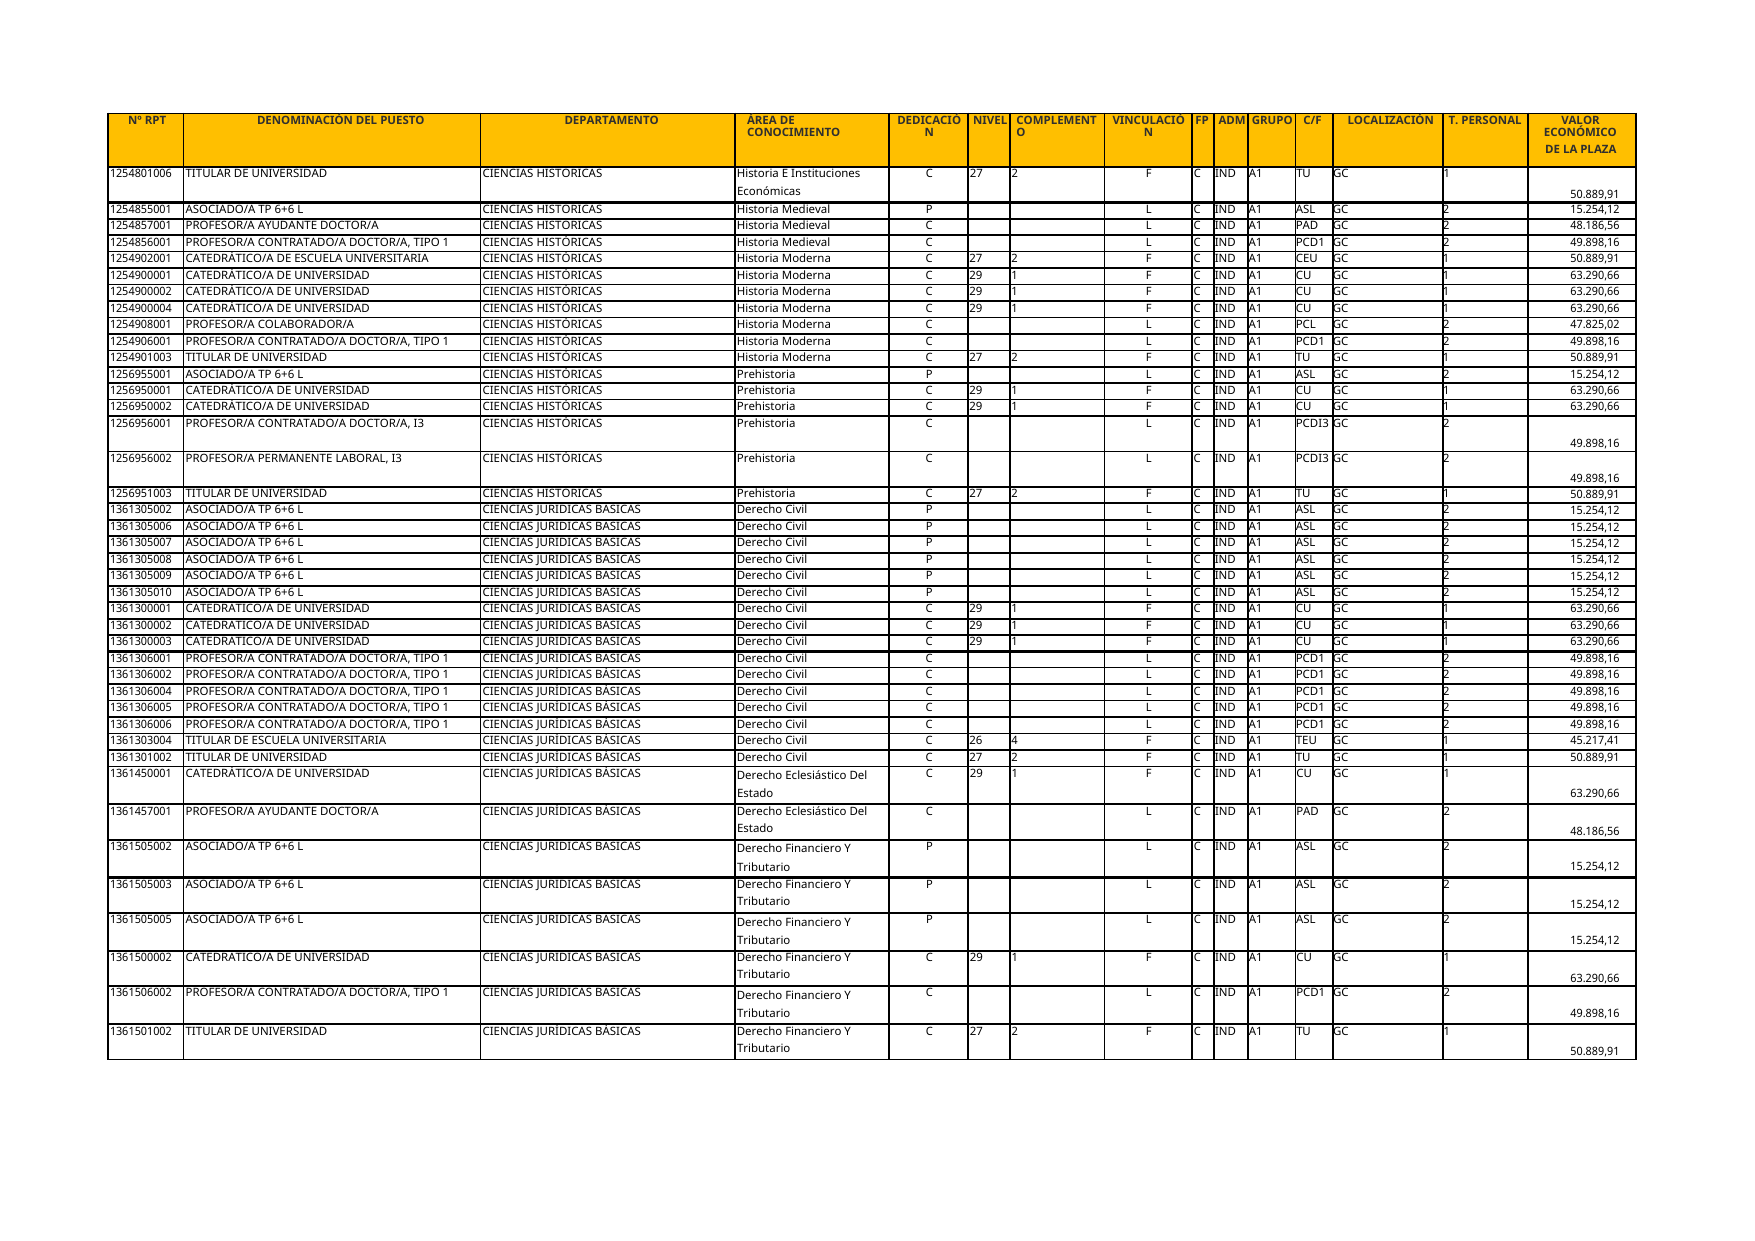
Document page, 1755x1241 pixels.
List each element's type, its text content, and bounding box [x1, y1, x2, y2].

table_cell C [1193, 537, 1213, 552]
table_cell C [890, 987, 967, 1023]
table_cell TITULAR DE ESCUELA UNIVERSITARIA [184, 734, 480, 749]
table_cell ASL [1296, 521, 1332, 535]
table_cell [969, 879, 1009, 912]
table_cell 2 [1444, 841, 1527, 876]
table_cell CU [1296, 269, 1332, 284]
table_cell 1254900004 [109, 302, 183, 317]
table_cell GC [1334, 668, 1442, 683]
table_cell L [1105, 701, 1191, 716]
table_cell A1 [1249, 236, 1295, 251]
table_cell 2 [1444, 668, 1527, 683]
table_cell IND [1215, 285, 1247, 300]
table_cell 1 [1444, 269, 1527, 284]
table_cell TU [1296, 751, 1332, 766]
table_header COMPLEMENTO [1011, 114, 1104, 166]
table_cell GC [1334, 168, 1442, 201]
table_cell CIENCIAS HISTÓRICAS [481, 384, 734, 398]
table_cell ASOCIADO/A TP 6+6 L [184, 914, 480, 950]
table_cell Derecho Civil [736, 734, 888, 749]
table_cell PROFESOR/A CONTRATADO/A DOCTOR/A, TIPO 1 [184, 685, 480, 700]
table_cell [969, 668, 1009, 683]
table_cell [1011, 653, 1104, 667]
table_cell 27 [969, 488, 1009, 502]
table_cell C [1193, 952, 1213, 985]
table_cell C [890, 269, 967, 284]
table_cell CATEDRÁTICO/A DE UNIVERSIDAD [184, 620, 480, 634]
table_cell A1 [1249, 734, 1295, 749]
table_cell Derecho Civil [736, 653, 888, 667]
table_cell 2 [1011, 488, 1104, 502]
table_cell PROFESOR/A CONTRATADO/A DOCTOR/A, TIPO 1 [184, 987, 480, 1023]
table_cell PROFESOR/A AYUDANTE DOCTOR/A [184, 805, 480, 839]
table_cell PCDI3 [1296, 452, 1332, 486]
table_cell 1361300003 [109, 636, 183, 650]
table_cell 26 [969, 734, 1009, 749]
table_cell GC [1334, 521, 1442, 535]
table_cell 63.290,66 [1529, 269, 1635, 284]
table_cell A1 [1249, 841, 1295, 876]
table_cell A1 [1249, 570, 1295, 584]
table_cell 2 [1444, 204, 1527, 218]
table_cell GC [1334, 603, 1442, 617]
table_cell Derecho Civil [736, 603, 888, 617]
table_cell C [1193, 252, 1213, 267]
table_cell [1011, 587, 1104, 601]
table_cell Derecho Financiero Y Tributario [736, 1025, 888, 1058]
table_cell Derecho Financiero Y Tributario [736, 879, 888, 912]
table_cell [1011, 236, 1104, 251]
table_cell PROFESOR/A CONTRATADO/A DOCTOR/A, TIPO 1 [184, 718, 480, 733]
table_cell CIENCIAS HISTÓRICAS [481, 168, 734, 201]
table_cell PROFESOR/A CONTRATADO/A DOCTOR/A, TIPO 1 [184, 653, 480, 667]
table_cell Derecho Civil [736, 554, 888, 568]
table_cell Derecho Civil [736, 685, 888, 700]
table_cell F [1105, 384, 1191, 398]
table_cell 49.898,16 [1529, 987, 1635, 1023]
table_cell 2 [1444, 587, 1527, 601]
table_cell C [1193, 587, 1213, 601]
table_cell 29 [969, 603, 1009, 617]
table_cell IND [1215, 668, 1247, 683]
table_cell C [1193, 668, 1213, 683]
table_cell 2 [1011, 168, 1104, 201]
table_cell GC [1334, 285, 1442, 300]
table_cell PROFESOR/A PERMANENTE LABORAL, I3 [184, 452, 480, 486]
table_cell PCD1 [1296, 236, 1332, 251]
table_cell A1 [1249, 751, 1295, 766]
table_cell [969, 220, 1009, 234]
table_cell ASL [1296, 914, 1332, 950]
table_cell [1011, 841, 1104, 876]
table_cell C [890, 417, 967, 451]
table_cell IND [1215, 302, 1247, 317]
table_cell 1 [1444, 751, 1527, 766]
table_cell 1256950002 [109, 400, 183, 415]
table_cell IND [1215, 620, 1247, 634]
table_cell 29 [969, 285, 1009, 300]
table_cell 15.254,12 [1529, 521, 1635, 535]
table_cell C [890, 805, 967, 839]
table_cell CIENCIAS HISTÓRICAS [481, 400, 734, 415]
table_cell 2 [1444, 653, 1527, 667]
table_cell GC [1334, 236, 1442, 251]
table_header C/F [1296, 114, 1332, 166]
table_cell 2 [1444, 220, 1527, 234]
table_cell 1 [1011, 269, 1104, 284]
table_cell IND [1215, 537, 1247, 552]
table_cell L [1105, 452, 1191, 486]
table_cell Prehistoria [736, 488, 888, 502]
table_cell A1 [1249, 220, 1295, 234]
table_cell 63.290,66 [1529, 767, 1635, 803]
table_cell 1 [1011, 400, 1104, 415]
table_cell 2 [1011, 751, 1104, 766]
table_cell CIENCIAS JURÍDICAS BÁSICAS [481, 914, 734, 950]
table_cell C [890, 302, 967, 317]
table_cell A1 [1249, 335, 1295, 349]
table_cell L [1105, 570, 1191, 584]
table_cell L [1105, 204, 1191, 218]
table_cell GC [1334, 751, 1442, 766]
table_cell 49.898,16 [1529, 701, 1635, 716]
table_cell 1361305009 [109, 570, 183, 584]
table_cell L [1105, 220, 1191, 234]
table_cell 15.254,12 [1529, 879, 1635, 912]
table_cell C [1193, 488, 1213, 502]
table_cell CIENCIAS JURÍDICAS BÁSICAS [481, 767, 734, 803]
table_cell C [890, 952, 967, 985]
table_cell 63.290,66 [1529, 285, 1635, 300]
table_cell 1 [1011, 302, 1104, 317]
table_cell GC [1334, 987, 1442, 1023]
table_cell IND [1215, 204, 1247, 218]
table_cell A1 [1249, 269, 1295, 284]
table_cell L [1105, 554, 1191, 568]
table_cell 1361300002 [109, 620, 183, 634]
table_cell IND [1215, 269, 1247, 284]
table_cell P [890, 537, 967, 552]
table_cell 49.898,16 [1529, 417, 1635, 451]
table_header NIVEL [969, 114, 1009, 166]
table_cell CIENCIAS JURÍDICAS BÁSICAS [481, 841, 734, 876]
table_cell [1011, 987, 1104, 1023]
table_cell ASOCIADO/A TP 6+6 L [184, 521, 480, 535]
table_cell 1 [1444, 384, 1527, 398]
table_cell 1 [1444, 603, 1527, 617]
table_cell ASOCIADO/A TP 6+6 L [184, 587, 480, 601]
table_cell IND [1215, 452, 1247, 486]
table_cell [969, 236, 1009, 251]
table_cell A1 [1249, 521, 1295, 535]
table_cell GC [1334, 879, 1442, 912]
table_cell GC [1334, 587, 1442, 601]
table_cell IND [1215, 335, 1247, 349]
table_cell C [1193, 1025, 1213, 1058]
table_cell IND [1215, 952, 1247, 985]
table_cell 1254856001 [109, 236, 183, 251]
table_cell CEU [1296, 252, 1332, 267]
table_cell 29 [969, 767, 1009, 803]
table_cell L [1105, 368, 1191, 382]
table_cell IND [1215, 220, 1247, 234]
table_cell 1 [1444, 400, 1527, 415]
table_cell L [1105, 879, 1191, 912]
table_cell ASOCIADO/A TP 6+6 L [184, 570, 480, 584]
table_cell IND [1215, 701, 1247, 716]
table_cell A1 [1249, 952, 1295, 985]
table_cell GC [1334, 841, 1442, 876]
table_cell C [1193, 220, 1213, 234]
table_cell F [1105, 767, 1191, 803]
table_cell 1 [1444, 252, 1527, 267]
table_cell 1254855001 [109, 204, 183, 218]
table_cell IND [1215, 1025, 1247, 1058]
table_cell GC [1334, 452, 1442, 486]
table_cell IND [1215, 351, 1247, 366]
table_cell 1256955001 [109, 368, 183, 382]
table_cell 1361505002 [109, 841, 183, 876]
table_cell 1361305008 [109, 554, 183, 568]
table_cell C [1193, 767, 1213, 803]
table_cell 1 [1444, 767, 1527, 803]
table_cell Historia Moderna [736, 302, 888, 317]
table_cell 50.889,91 [1529, 252, 1635, 267]
table_cell L [1105, 417, 1191, 451]
table_cell P [890, 587, 967, 601]
table_cell 1361457001 [109, 805, 183, 839]
table_cell CATEDRÁTICO/A DE UNIVERSIDAD [184, 384, 480, 398]
table_cell CATEDRÁTICO/A DE UNIVERSIDAD [184, 636, 480, 650]
table_cell CIENCIAS JURÍDICAS BÁSICAS [481, 587, 734, 601]
table_cell 15.254,12 [1529, 914, 1635, 950]
table_cell Derecho Civil [736, 718, 888, 733]
table_cell CU [1296, 636, 1332, 650]
table_cell A1 [1249, 805, 1295, 839]
table_cell CIENCIAS JURÍDICAS BÁSICAS [481, 805, 734, 839]
table_cell C [1193, 384, 1213, 398]
table_cell F [1105, 400, 1191, 415]
table_cell A1 [1249, 302, 1295, 317]
table_cell CIENCIAS JURÍDICAS BÁSICAS [481, 636, 734, 650]
table_cell 49.898,16 [1529, 653, 1635, 667]
table_cell A1 [1249, 1025, 1295, 1058]
table_cell C [890, 653, 967, 667]
table_cell 2 [1011, 252, 1104, 267]
table_cell [1011, 318, 1104, 333]
table_cell 2 [1444, 685, 1527, 700]
table_cell [969, 914, 1009, 950]
table_cell CIENCIAS HISTÓRICAS [481, 488, 734, 502]
table_cell A1 [1249, 504, 1295, 519]
table_cell CIENCIAS JURÍDICAS BÁSICAS [481, 952, 734, 985]
table_cell Prehistoria [736, 417, 888, 451]
table_cell Prehistoria [736, 384, 888, 398]
table_cell GC [1334, 335, 1442, 349]
table_cell Derecho Civil [736, 537, 888, 552]
table_cell GC [1334, 417, 1442, 451]
table_cell L [1105, 521, 1191, 535]
table_cell C [890, 620, 967, 634]
table_cell F [1105, 302, 1191, 317]
table_cell P [890, 879, 967, 912]
table_cell IND [1215, 368, 1247, 382]
table_cell CATEDRÁTICO/A DE UNIVERSIDAD [184, 400, 480, 415]
table_cell CU [1296, 767, 1332, 803]
table_cell 49.898,16 [1529, 452, 1635, 486]
table_cell GC [1334, 384, 1442, 398]
table_cell P [890, 204, 967, 218]
table_cell [1011, 570, 1104, 584]
table_cell PCD1 [1296, 685, 1332, 700]
table_cell 2 [1444, 521, 1527, 535]
table_cell 15.254,12 [1529, 570, 1635, 584]
table_cell 2 [1444, 417, 1527, 451]
table_cell Derecho Financiero Y Tributario [736, 987, 888, 1023]
table_cell 1361306005 [109, 701, 183, 716]
table_cell CIENCIAS JURÍDICAS BÁSICAS [481, 685, 734, 700]
table_cell A1 [1249, 351, 1295, 366]
table_cell 1361450001 [109, 767, 183, 803]
table_cell IND [1215, 653, 1247, 667]
table_cell CATEDRÁTICO/A DE UNIVERSIDAD [184, 952, 480, 985]
table_cell 27 [969, 252, 1009, 267]
table_cell 1254801006 [109, 168, 183, 201]
table_cell C [1193, 620, 1213, 634]
table_cell 2 [1444, 914, 1527, 950]
table_cell IND [1215, 400, 1247, 415]
table_cell 1256956001 [109, 417, 183, 451]
table_cell A1 [1249, 767, 1295, 803]
table_cell A1 [1249, 537, 1295, 552]
table_cell CIENCIAS JURÍDICAS BÁSICAS [481, 987, 734, 1023]
table_cell ASOCIADO/A TP 6+6 L [184, 537, 480, 552]
table_cell IND [1215, 603, 1247, 617]
table_cell Derecho Civil [736, 504, 888, 519]
table_cell C [890, 400, 967, 415]
table_cell [969, 841, 1009, 876]
table_cell C [890, 685, 967, 700]
table_cell CU [1296, 285, 1332, 300]
table_cell F [1105, 620, 1191, 634]
table_cell [1011, 668, 1104, 683]
table_cell TITULAR DE UNIVERSIDAD [184, 751, 480, 766]
table_cell CATEDRÁTICO/A DE UNIVERSIDAD [184, 603, 480, 617]
table_cell F [1105, 1025, 1191, 1058]
table_cell C [1193, 636, 1213, 650]
table_cell C [1193, 351, 1213, 366]
table_cell TU [1296, 1025, 1332, 1058]
table_cell GC [1334, 734, 1442, 749]
table_cell GC [1334, 620, 1442, 634]
table_cell [1011, 685, 1104, 700]
table_cell Derecho Civil [736, 636, 888, 650]
table_cell 1254857001 [109, 220, 183, 234]
table_cell C [1193, 685, 1213, 700]
table_cell 2 [1444, 504, 1527, 519]
table_cell IND [1215, 168, 1247, 201]
table_cell 1361301002 [109, 751, 183, 766]
table_cell 1254900002 [109, 285, 183, 300]
table_cell TITULAR DE UNIVERSIDAD [184, 1025, 480, 1058]
table_cell TITULAR DE UNIVERSIDAD [184, 168, 480, 201]
table_cell 2 [1444, 368, 1527, 382]
table_cell A1 [1249, 384, 1295, 398]
table_cell [969, 653, 1009, 667]
table_cell F [1105, 252, 1191, 267]
table_cell CIENCIAS JURÍDICAS BÁSICAS [481, 521, 734, 535]
table_cell 1256956002 [109, 452, 183, 486]
table_cell 2 [1011, 351, 1104, 366]
table_cell C [890, 168, 967, 201]
table_cell 1361300001 [109, 603, 183, 617]
table_cell 49.898,16 [1529, 335, 1635, 349]
table_cell F [1105, 603, 1191, 617]
table_cell [969, 805, 1009, 839]
table_cell A1 [1249, 636, 1295, 650]
table_cell [1011, 220, 1104, 234]
table_cell CU [1296, 620, 1332, 634]
table_cell F [1105, 285, 1191, 300]
table_cell 63.290,66 [1529, 384, 1635, 398]
table_cell 15.254,12 [1529, 537, 1635, 552]
table_cell C [890, 452, 967, 486]
table_cell Prehistoria [736, 368, 888, 382]
table_cell F [1105, 488, 1191, 502]
table_cell GC [1334, 252, 1442, 267]
table_cell CIENCIAS JURÍDICAS BÁSICAS [481, 554, 734, 568]
table_cell IND [1215, 685, 1247, 700]
table_cell 63.290,66 [1529, 302, 1635, 317]
table_cell CATEDRÁTICO/A DE UNIVERSIDAD [184, 767, 480, 803]
table_cell 1254906001 [109, 335, 183, 349]
table_cell Derecho Civil [736, 620, 888, 634]
table_cell C [1193, 805, 1213, 839]
table_cell CU [1296, 603, 1332, 617]
table_cell CIENCIAS JURÍDICAS BÁSICAS [481, 620, 734, 634]
table_cell 15.254,12 [1529, 554, 1635, 568]
table_cell CIENCIAS JURÍDICAS BÁSICAS [481, 570, 734, 584]
table_cell [969, 537, 1009, 552]
table_cell CIENCIAS JURÍDICAS BÁSICAS [481, 701, 734, 716]
table_cell ASL [1296, 879, 1332, 912]
table_cell GC [1334, 400, 1442, 415]
table_cell C [1193, 452, 1213, 486]
table_cell Prehistoria [736, 400, 888, 415]
table_cell [969, 587, 1009, 601]
table_cell C [890, 701, 967, 716]
table_cell 1254902001 [109, 252, 183, 267]
table_cell 2 [1011, 1025, 1104, 1058]
table_cell C [1193, 236, 1213, 251]
table_cell A1 [1249, 914, 1295, 950]
table_cell C [1193, 204, 1213, 218]
table_cell [969, 318, 1009, 333]
table_cell 2 [1444, 718, 1527, 733]
table_cell Derecho Eclesiástico Del Estado [736, 805, 888, 839]
table_cell 1 [1444, 302, 1527, 317]
table_cell PROFESOR/A AYUDANTE DOCTOR/A [184, 220, 480, 234]
table_cell 27 [969, 751, 1009, 766]
table_cell GC [1334, 269, 1442, 284]
table_cell F [1105, 269, 1191, 284]
table_cell C [890, 318, 967, 333]
table_cell 48.186,56 [1529, 805, 1635, 839]
table_cell IND [1215, 236, 1247, 251]
table_cell 29 [969, 636, 1009, 650]
table_cell 2 [1444, 805, 1527, 839]
table_cell A1 [1249, 285, 1295, 300]
table_cell CIENCIAS JURÍDICAS BÁSICAS [481, 751, 734, 766]
table_cell TU [1296, 488, 1332, 502]
table_cell P [890, 554, 967, 568]
table_cell F [1105, 751, 1191, 766]
table_cell 1 [1444, 351, 1527, 366]
table_cell ASL [1296, 841, 1332, 876]
table_cell 50.889,91 [1529, 488, 1635, 502]
table_cell CIENCIAS JURÍDICAS BÁSICAS [481, 718, 734, 733]
table_cell 27 [969, 168, 1009, 201]
table_cell 2 [1444, 318, 1527, 333]
table_cell C [1193, 368, 1213, 382]
table_cell C [1193, 400, 1213, 415]
table_header VINCULACIÓN [1105, 114, 1191, 166]
table_cell CIENCIAS HISTÓRICAS [481, 204, 734, 218]
table_cell 1 [1011, 620, 1104, 634]
table_cell PROFESOR/A COLABORADOR/A [184, 318, 480, 333]
table_cell GC [1334, 504, 1442, 519]
table_cell 29 [969, 400, 1009, 415]
table_cell C [1193, 521, 1213, 535]
table_cell P [890, 570, 967, 584]
table_cell 1361501002 [109, 1025, 183, 1058]
table_cell 2 [1444, 554, 1527, 568]
table_cell CATEDRÁTICO/A DE UNIVERSIDAD [184, 269, 480, 284]
table_cell [1011, 368, 1104, 382]
table_cell [1011, 701, 1104, 716]
table_cell 1361506002 [109, 987, 183, 1023]
table_cell IND [1215, 805, 1247, 839]
table_cell CU [1296, 952, 1332, 985]
table_header Nº RPT [109, 114, 183, 166]
table_cell IND [1215, 488, 1247, 502]
table_cell GC [1334, 570, 1442, 584]
table_cell Historia Medieval [736, 204, 888, 218]
table_cell C [1193, 987, 1213, 1023]
table_cell PROFESOR/A CONTRATADO/A DOCTOR/A, TIPO 1 [184, 335, 480, 349]
table_cell 50.889,91 [1529, 168, 1635, 201]
table_cell CIENCIAS HISTÓRICAS [481, 252, 734, 267]
table_cell Derecho Financiero Y Tributario [736, 952, 888, 985]
table_cell CIENCIAS JURÍDICAS BÁSICAS [481, 1025, 734, 1058]
table_cell C [1193, 718, 1213, 733]
table_cell 27 [969, 351, 1009, 366]
table_cell [1011, 204, 1104, 218]
table_cell Derecho Financiero Y Tributario [736, 841, 888, 876]
table_cell C [890, 236, 967, 251]
table_cell 1361505005 [109, 914, 183, 950]
table_cell 2 [1444, 452, 1527, 486]
table_cell PCD1 [1296, 987, 1332, 1023]
table_cell A1 [1249, 987, 1295, 1023]
table_cell ASL [1296, 204, 1332, 218]
table_cell IND [1215, 841, 1247, 876]
table_cell 29 [969, 384, 1009, 398]
table_cell IND [1215, 587, 1247, 601]
table_cell 1361306004 [109, 685, 183, 700]
table_cell C [890, 734, 967, 749]
table_cell 2 [1444, 537, 1527, 552]
table_cell A1 [1249, 718, 1295, 733]
table_cell L [1105, 537, 1191, 552]
table_cell P [890, 521, 967, 535]
table_cell C [1193, 914, 1213, 950]
table_cell TITULAR DE UNIVERSIDAD [184, 488, 480, 502]
table_cell CIENCIAS HISTÓRICAS [481, 220, 734, 234]
table_cell C [1193, 701, 1213, 716]
table_cell PROFESOR/A CONTRATADO/A DOCTOR/A, TIPO 1 [184, 701, 480, 716]
table_cell C [1193, 751, 1213, 766]
table_cell 1 [1444, 636, 1527, 650]
table_cell A1 [1249, 452, 1295, 486]
table_cell L [1105, 987, 1191, 1023]
table_cell Derecho Civil [736, 668, 888, 683]
table_cell C [890, 767, 967, 803]
table_cell Historia Medieval [736, 220, 888, 234]
table_cell [969, 521, 1009, 535]
table_cell 1256950001 [109, 384, 183, 398]
table_cell L [1105, 841, 1191, 876]
table_cell 47.825,02 [1529, 318, 1635, 333]
table_cell 63.290,66 [1529, 952, 1635, 985]
table_cell 1 [1011, 767, 1104, 803]
table_cell 1 [1011, 636, 1104, 650]
table_cell IND [1215, 504, 1247, 519]
table_cell PAD [1296, 220, 1332, 234]
table_cell 2 [1444, 987, 1527, 1023]
table_cell CIENCIAS JURÍDICAS BÁSICAS [481, 668, 734, 683]
table_cell IND [1215, 767, 1247, 803]
table_cell [1011, 452, 1104, 486]
table_cell 2 [1444, 335, 1527, 349]
table_cell P [890, 914, 967, 950]
table_cell A1 [1249, 685, 1295, 700]
table_cell ASL [1296, 554, 1332, 568]
table_cell 49.898,16 [1529, 685, 1635, 700]
table_cell [1011, 554, 1104, 568]
table_cell 1 [1011, 384, 1104, 398]
table_cell 1 [1444, 488, 1527, 502]
table_cell L [1105, 718, 1191, 733]
table_cell 1 [1444, 168, 1527, 201]
table_cell CIENCIAS HISTÓRICAS [481, 285, 734, 300]
table_cell [969, 554, 1009, 568]
table_cell 1361303004 [109, 734, 183, 749]
table_cell C [1193, 285, 1213, 300]
table_cell GC [1334, 914, 1442, 950]
table_cell Derecho Civil [736, 521, 888, 535]
table_cell 15.254,12 [1529, 504, 1635, 519]
table_header LOCALIZACIÓN [1334, 114, 1442, 166]
table_cell 1361306002 [109, 668, 183, 683]
table_cell C [890, 351, 967, 366]
table_cell C [1193, 417, 1213, 451]
table_cell IND [1215, 718, 1247, 733]
table_cell IND [1215, 252, 1247, 267]
table_cell 1361505003 [109, 879, 183, 912]
table_cell L [1105, 685, 1191, 700]
table_cell CIENCIAS HISTÓRICAS [481, 335, 734, 349]
table_cell IND [1215, 384, 1247, 398]
table_cell ASL [1296, 570, 1332, 584]
table_cell 49.898,16 [1529, 236, 1635, 251]
table_cell CIENCIAS HISTÓRICAS [481, 302, 734, 317]
table_cell 29 [969, 302, 1009, 317]
table_cell TEU [1296, 734, 1332, 749]
table_cell ASOCIADO/A TP 6+6 L [184, 504, 480, 519]
table_cell PCD1 [1296, 701, 1332, 716]
table_cell C [890, 488, 967, 502]
table_cell C [1193, 168, 1213, 201]
table_cell 63.290,66 [1529, 603, 1635, 617]
table_cell C [890, 220, 967, 234]
table_cell TU [1296, 351, 1332, 366]
table_header FP [1193, 114, 1213, 166]
table_cell C [1193, 734, 1213, 749]
table_cell C [890, 285, 967, 300]
table_cell 1361305007 [109, 537, 183, 552]
table_cell GC [1334, 488, 1442, 502]
table_cell CATEDRÁTICO/A DE UNIVERSIDAD [184, 302, 480, 317]
table_cell CIENCIAS JURÍDICAS BÁSICAS [481, 653, 734, 667]
table_cell CU [1296, 400, 1332, 415]
table_cell C [890, 335, 967, 349]
table_cell Derecho Civil [736, 701, 888, 716]
table_cell 4 [1011, 734, 1104, 749]
table_cell F [1105, 168, 1191, 201]
table_cell [1011, 521, 1104, 535]
table_cell C [1193, 603, 1213, 617]
table_cell ASL [1296, 587, 1332, 601]
table_cell GC [1334, 204, 1442, 218]
table_cell 49.898,16 [1529, 718, 1635, 733]
table_cell A1 [1249, 701, 1295, 716]
table_cell 29 [969, 952, 1009, 985]
table_cell A1 [1249, 168, 1295, 201]
table_cell C [890, 718, 967, 733]
table_cell C [890, 668, 967, 683]
table_cell 29 [969, 620, 1009, 634]
table_cell Historia Moderna [736, 252, 888, 267]
table_cell 48.186,56 [1529, 220, 1635, 234]
table_cell Historia Moderna [736, 351, 888, 366]
table_cell 29 [969, 269, 1009, 284]
table_cell 1 [1011, 603, 1104, 617]
table_cell IND [1215, 879, 1247, 912]
table_cell A1 [1249, 252, 1295, 267]
table_cell [969, 368, 1009, 382]
table_cell C [1193, 318, 1213, 333]
table_cell GC [1334, 302, 1442, 317]
table_cell F [1105, 734, 1191, 749]
table_cell [1011, 537, 1104, 552]
table_cell ASOCIADO/A TP 6+6 L [184, 554, 480, 568]
table_cell Derecho Civil [736, 570, 888, 584]
table_cell PCD1 [1296, 335, 1332, 349]
table_cell CIENCIAS JURÍDICAS BÁSICAS [481, 504, 734, 519]
table_cell CU [1296, 302, 1332, 317]
table_cell CATEDRÁTICO/A DE UNIVERSIDAD [184, 285, 480, 300]
table_cell L [1105, 653, 1191, 667]
table_header DENOMINACIÓN DEL PUESTO [184, 114, 480, 166]
table_cell CIENCIAS JURÍDICAS BÁSICAS [481, 537, 734, 552]
table_cell ASL [1296, 537, 1332, 552]
table_cell F [1105, 952, 1191, 985]
table_cell GC [1334, 653, 1442, 667]
table_cell 15.254,12 [1529, 368, 1635, 382]
table_cell 1 [1444, 952, 1527, 985]
table_cell C [1193, 269, 1213, 284]
table_cell C [1193, 302, 1213, 317]
table_cell A1 [1249, 554, 1295, 568]
table_cell 1361500002 [109, 952, 183, 985]
table_cell GC [1334, 1025, 1442, 1058]
table_cell L [1105, 668, 1191, 683]
table_cell 50.889,91 [1529, 1025, 1635, 1058]
table_cell F [1105, 351, 1191, 366]
table_cell CIENCIAS HISTÓRICAS [481, 318, 734, 333]
table_cell Historia Moderna [736, 285, 888, 300]
table_cell PROFESOR/A CONTRATADO/A DOCTOR/A, TIPO 1 [184, 236, 480, 251]
table_cell CIENCIAS JURÍDICAS BÁSICAS [481, 734, 734, 749]
table_cell 45.217,41 [1529, 734, 1635, 749]
table_header T. PERSONAL [1444, 114, 1527, 166]
table_cell [969, 718, 1009, 733]
table_cell Derecho Civil [736, 587, 888, 601]
table_cell C [1193, 335, 1213, 349]
table_cell L [1105, 236, 1191, 251]
table_cell 1 [1011, 285, 1104, 300]
table_cell C [1193, 879, 1213, 912]
table_cell L [1105, 504, 1191, 519]
table_cell IND [1215, 417, 1247, 451]
table_cell C [890, 1025, 967, 1058]
table_cell 1256951003 [109, 488, 183, 502]
table_cell IND [1215, 521, 1247, 535]
table_cell Derecho Financiero Y Tributario [736, 914, 888, 950]
table_cell [969, 685, 1009, 700]
table_cell [969, 335, 1009, 349]
table_cell ASL [1296, 368, 1332, 382]
table_cell GC [1334, 537, 1442, 552]
table_cell Historia Moderna [736, 269, 888, 284]
table_cell TITULAR DE UNIVERSIDAD [184, 351, 480, 366]
table_cell 63.290,66 [1529, 636, 1635, 650]
table_header DEPARTAMENTO [481, 114, 734, 166]
table_cell 1361306006 [109, 718, 183, 733]
table_cell IND [1215, 734, 1247, 749]
table_cell PCDI3 [1296, 417, 1332, 451]
table_cell C [1193, 570, 1213, 584]
table_cell [1011, 879, 1104, 912]
table_cell F [1105, 636, 1191, 650]
table_cell P [890, 368, 967, 382]
table_cell 2 [1444, 570, 1527, 584]
table_cell CIENCIAS HISTÓRICAS [481, 351, 734, 366]
table_cell [969, 417, 1009, 451]
table_cell IND [1215, 554, 1247, 568]
table_cell GC [1334, 718, 1442, 733]
table_cell GC [1334, 701, 1442, 716]
table_cell CIENCIAS JURÍDICAS BÁSICAS [481, 603, 734, 617]
table_cell GC [1334, 318, 1442, 333]
table_cell L [1105, 914, 1191, 950]
table_cell TU [1296, 168, 1332, 201]
table_cell 1361306001 [109, 653, 183, 667]
table_cell PAD [1296, 805, 1332, 839]
table_cell 1361305010 [109, 587, 183, 601]
table_cell PCD1 [1296, 653, 1332, 667]
table_cell Prehistoria [736, 452, 888, 486]
table_cell Historia Moderna [736, 318, 888, 333]
table_cell 1 [1444, 1025, 1527, 1058]
table_cell 1 [1444, 285, 1527, 300]
table_header VALOR ECONÓMICO DE LA PLAZA [1529, 114, 1635, 166]
table_cell GC [1334, 351, 1442, 366]
table_cell L [1105, 805, 1191, 839]
table_cell CIENCIAS HISTÓRICAS [481, 236, 734, 251]
table_cell 50.889,91 [1529, 351, 1635, 366]
table_cell 1361305002 [109, 504, 183, 519]
table_cell GC [1334, 636, 1442, 650]
table_cell L [1105, 318, 1191, 333]
table_cell 1254900001 [109, 269, 183, 284]
table_cell GC [1334, 952, 1442, 985]
table_cell 1 [1011, 952, 1104, 985]
table_cell 1361305006 [109, 521, 183, 535]
table_cell ASOCIADO/A TP 6+6 L [184, 879, 480, 912]
table_cell ASOCIADO/A TP 6+6 L [184, 841, 480, 876]
table_cell [1011, 504, 1104, 519]
table_cell PCL [1296, 318, 1332, 333]
table_cell IND [1215, 914, 1247, 950]
table_cell IND [1215, 570, 1247, 584]
table_cell CIENCIAS JURÍDICAS BÁSICAS [481, 879, 734, 912]
table_cell 63.290,66 [1529, 620, 1635, 634]
table_cell IND [1215, 636, 1247, 650]
table_header DEDICACIÓN [890, 114, 967, 166]
table_cell [969, 452, 1009, 486]
table_cell [1011, 805, 1104, 839]
table_cell 50.889,91 [1529, 751, 1635, 766]
table_cell 1 [1444, 734, 1527, 749]
table_cell ASOCIADO/A TP 6+6 L [184, 368, 480, 382]
table_cell P [890, 504, 967, 519]
table_cell 1 [1444, 620, 1527, 634]
table_cell GC [1334, 554, 1442, 568]
table_cell A1 [1249, 368, 1295, 382]
table_cell 15.254,12 [1529, 841, 1635, 876]
table_cell C [1193, 554, 1213, 568]
table_cell C [890, 603, 967, 617]
table_cell A1 [1249, 620, 1295, 634]
table_cell 1254901003 [109, 351, 183, 366]
table_cell GC [1334, 685, 1442, 700]
table_cell [1011, 335, 1104, 349]
table_cell [969, 987, 1009, 1023]
table_cell C [1193, 841, 1213, 876]
table_cell A1 [1249, 668, 1295, 683]
table_cell A1 [1249, 318, 1295, 333]
table_cell Historia Moderna [736, 335, 888, 349]
table_cell A1 [1249, 400, 1295, 415]
table_cell PCD1 [1296, 668, 1332, 683]
table_cell L [1105, 587, 1191, 601]
table_cell 15.254,12 [1529, 204, 1635, 218]
table_cell 15.254,12 [1529, 587, 1635, 601]
table_cell GC [1334, 220, 1442, 234]
table_cell [969, 204, 1009, 218]
table_cell CIENCIAS HISTÓRICAS [481, 269, 734, 284]
table_cell PCD1 [1296, 718, 1332, 733]
table_cell 27 [969, 1025, 1009, 1058]
table_cell 49.898,16 [1529, 668, 1635, 683]
table_cell PROFESOR/A CONTRATADO/A DOCTOR/A, TIPO 1 [184, 668, 480, 683]
table_cell C [890, 636, 967, 650]
table_cell C [890, 384, 967, 398]
table_cell ASL [1296, 504, 1332, 519]
table_cell [969, 701, 1009, 716]
table_header ADM [1215, 114, 1247, 166]
table_cell [969, 504, 1009, 519]
table_cell C [1193, 653, 1213, 667]
table_cell Derecho Civil [736, 751, 888, 766]
table_cell A1 [1249, 417, 1295, 451]
table_cell IND [1215, 751, 1247, 766]
table_cell 2 [1444, 701, 1527, 716]
table_cell [1011, 417, 1104, 451]
table_cell [1011, 914, 1104, 950]
table_cell 2 [1444, 236, 1527, 251]
table_header GRUPO [1249, 114, 1295, 166]
table_cell Derecho Eclesiástico Del Estado [736, 767, 888, 803]
table_cell A1 [1249, 587, 1295, 601]
table_cell P [890, 841, 967, 876]
table_cell L [1105, 335, 1191, 349]
table_cell CIENCIAS HISTÓRICAS [481, 368, 734, 382]
table_cell CU [1296, 384, 1332, 398]
table_cell A1 [1249, 204, 1295, 218]
table_cell GC [1334, 767, 1442, 803]
table_cell A1 [1249, 653, 1295, 667]
table_cell IND [1215, 318, 1247, 333]
table_cell IND [1215, 987, 1247, 1023]
table_cell GC [1334, 805, 1442, 839]
table_cell [1011, 718, 1104, 733]
table_cell 1254908001 [109, 318, 183, 333]
table_header ÁREA DE CONOCIMIENTO [736, 114, 888, 166]
table_cell C [1193, 504, 1213, 519]
table_cell [969, 570, 1009, 584]
table_cell C [890, 751, 967, 766]
table_cell ASOCIADO/A TP 6+6 L [184, 204, 480, 218]
table_cell C [890, 252, 967, 267]
table_cell A1 [1249, 488, 1295, 502]
table_cell CATEDRÁTICO/A DE ESCUELA UNIVERSITARIA [184, 252, 480, 267]
table_cell PROFESOR/A CONTRATADO/A DOCTOR/A, I3 [184, 417, 480, 451]
table_cell Historia Medieval [736, 236, 888, 251]
table_cell CIENCIAS HISTÓRICAS [481, 452, 734, 486]
table_cell GC [1334, 368, 1442, 382]
table_cell 63.290,66 [1529, 400, 1635, 415]
table_cell A1 [1249, 603, 1295, 617]
table_cell Historia E Instituciones Económicas [736, 168, 888, 201]
table_cell 2 [1444, 879, 1527, 912]
table_cell A1 [1249, 879, 1295, 912]
table_cell CIENCIAS HISTÓRICAS [481, 417, 734, 451]
